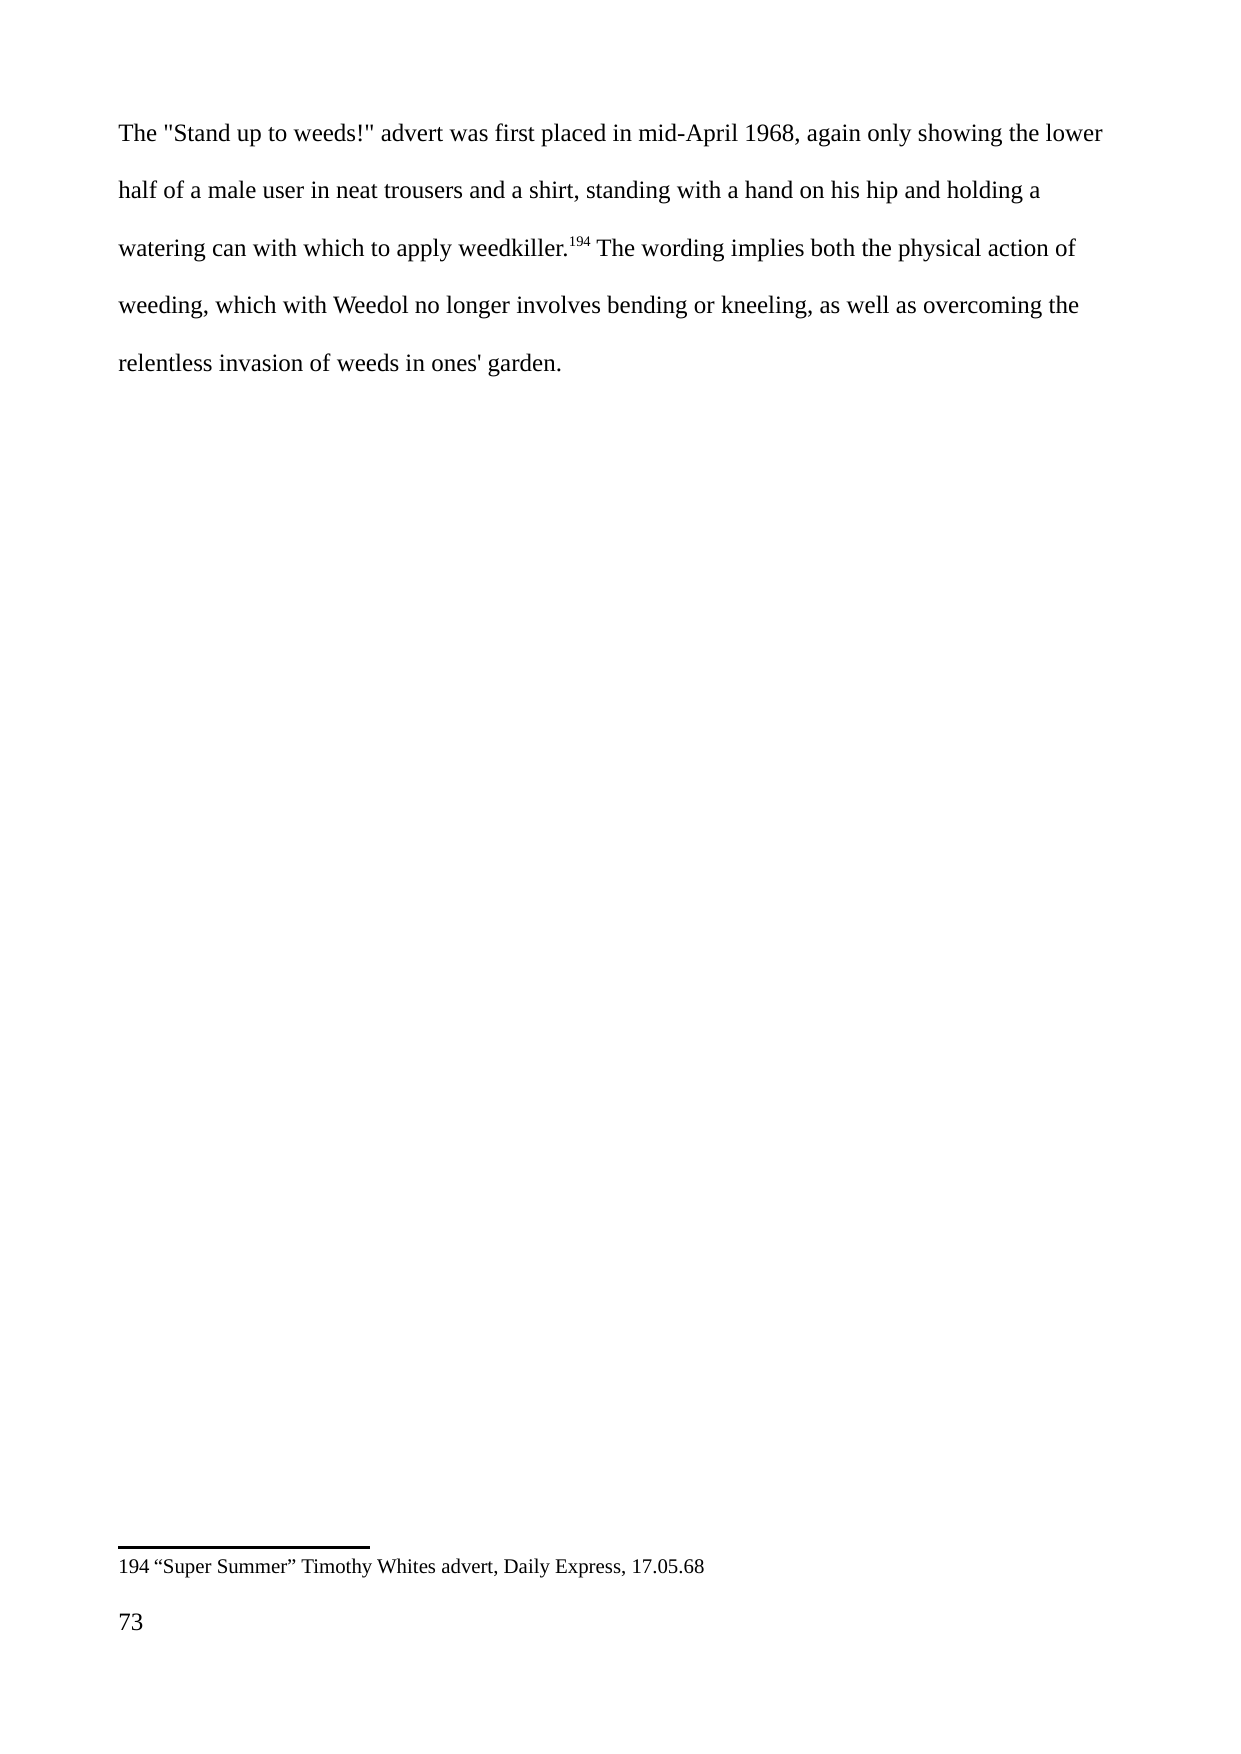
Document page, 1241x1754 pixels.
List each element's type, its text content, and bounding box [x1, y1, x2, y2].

text The "Stand up to weeds!" advert was first placed in mid-April 1968, again only showing the lower half of a male user in neat trousers and a shirt, standing with a hand on his hip and holding a watering can with which to apply weedkiller. The wording implies both the physical action of weeding, which with Weedol no longer involves bending or kneeling, as well as overcoming the relentless invasion of weeds in ones' garden. [118, 118, 1122, 377]
text “Super Summer” Timothy Whites advert, Daily Express, 17.05.68 [118, 1553, 1122, 1578]
